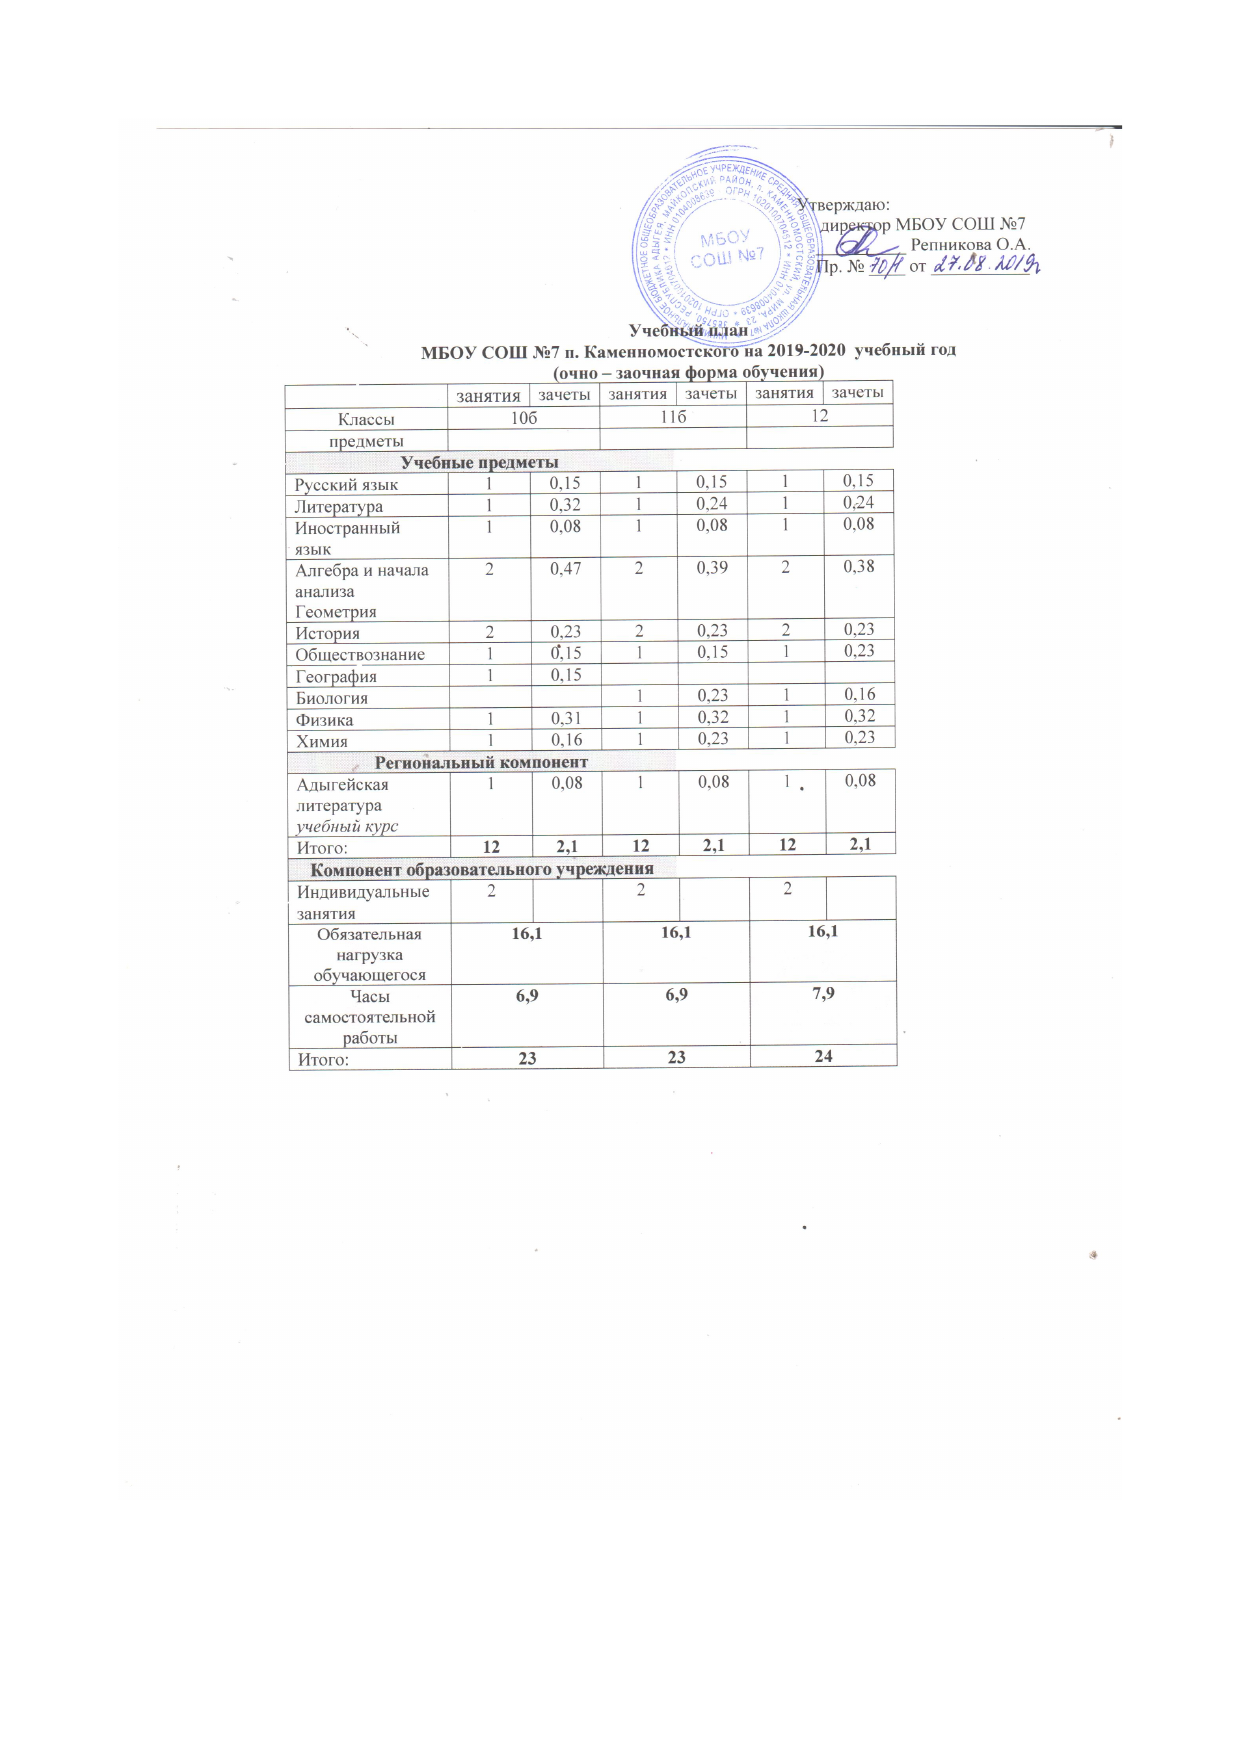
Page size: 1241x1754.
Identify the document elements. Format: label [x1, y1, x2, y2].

picture [118, 118, 1123, 1500]
